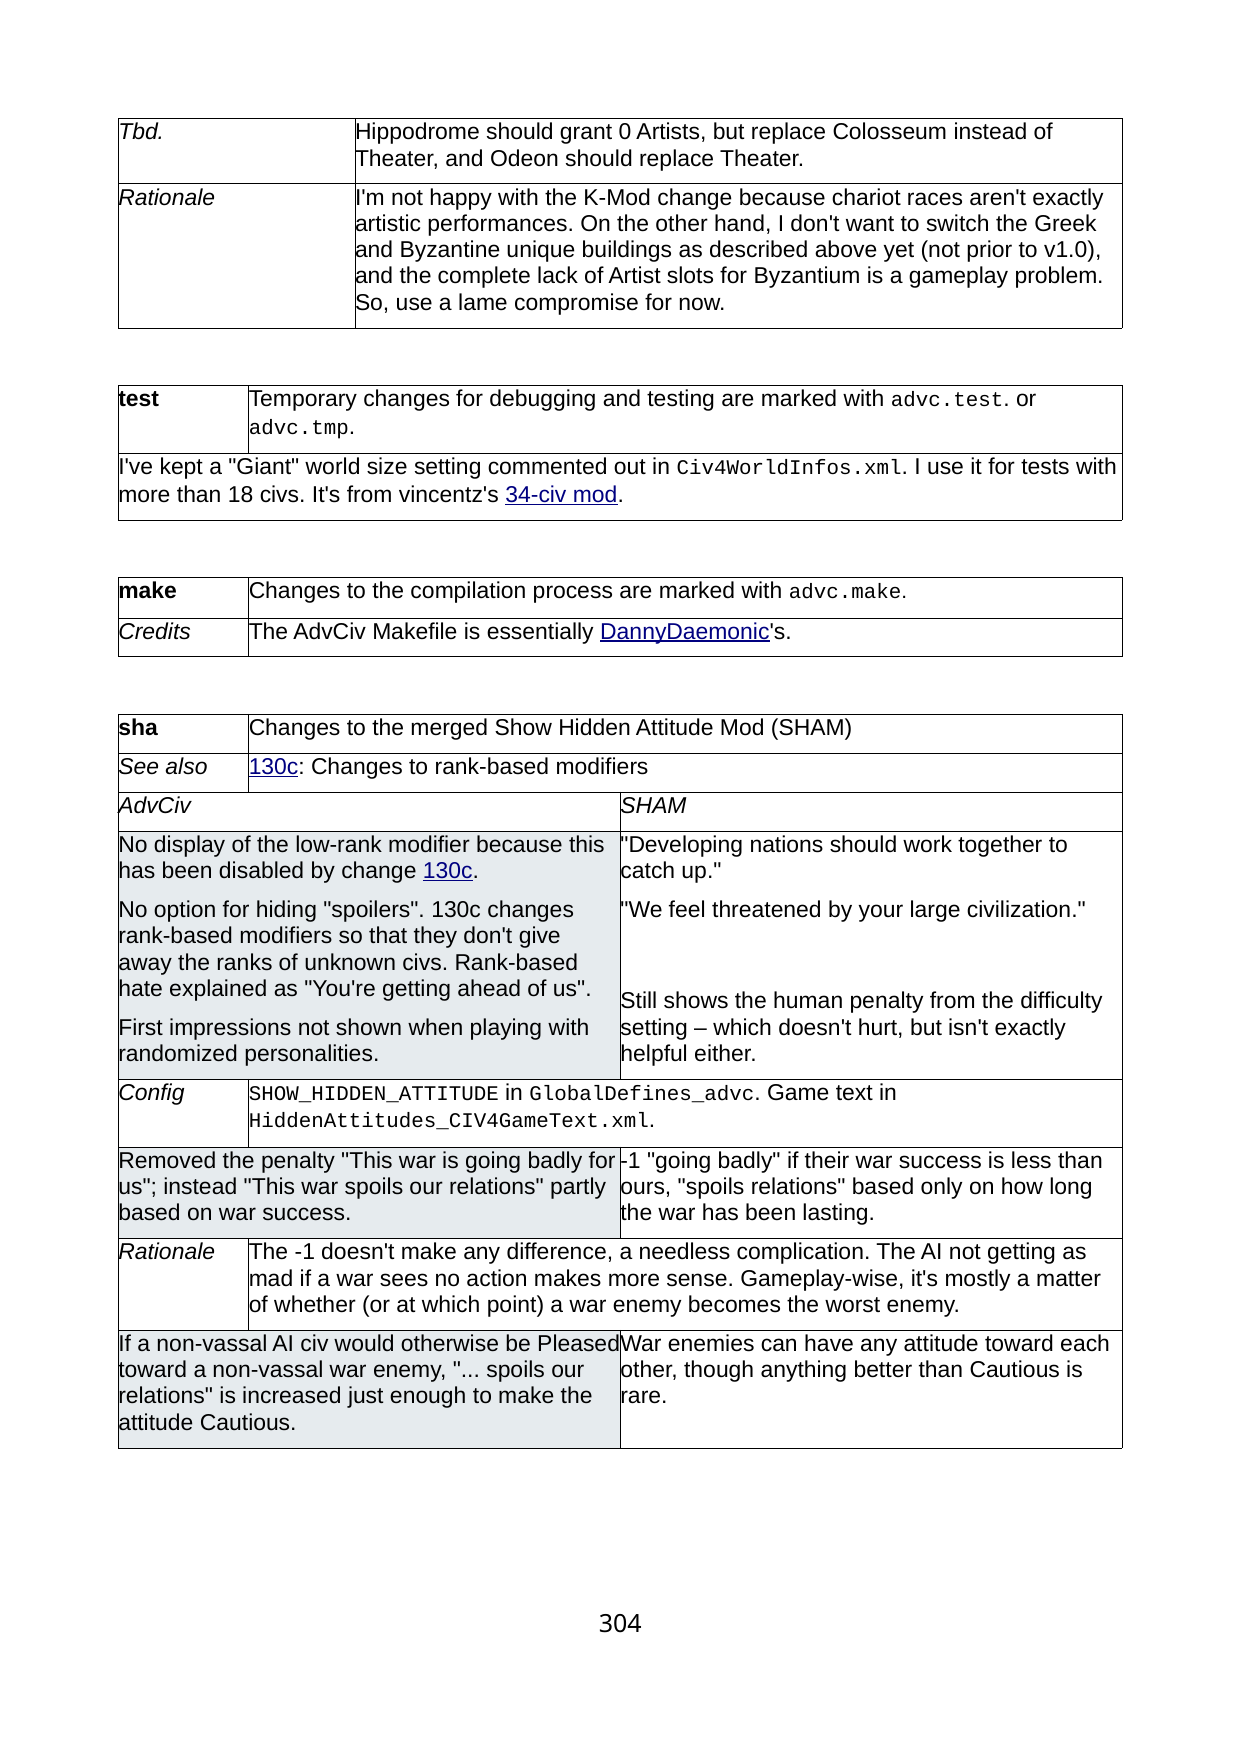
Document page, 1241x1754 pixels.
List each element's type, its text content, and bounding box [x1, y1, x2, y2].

table_cell See also [119, 754, 248, 792]
table_cell Removed the penalty "This war is going badly for us"; instead "This war spoils our relations" partly based on war success. [119, 1148, 620, 1238]
table_cell Hippodrome should grant 0 Artists, but replace Colosseum instead of Theater, and Odeon should replace Theater. [356, 119, 1122, 183]
table_header sha [119, 715, 248, 753]
table_cell I've kept a "Giant" world size setting commented out in Civ4WorldInfos.xml. I use it for tests with more than 18 civs. It's from vincentz's 34-civ mod. [119, 454, 1122, 520]
table_cell War enemies can have any attitude toward each other, though anything better than Cautious is rare. [621, 1331, 1122, 1448]
table_cell SHAM [621, 793, 1122, 831]
table_header Temporary changes for debugging and testing are marked with advc.test. or advc.tmp. [249, 386, 1122, 453]
table_cell SHOW_HIDDEN_ATTITUDE in GlobalDefines_advc. Game text in HiddenAttitudes_CIV4GameText.xml. [249, 1080, 1122, 1147]
table_cell Config [119, 1080, 248, 1147]
table_cell The AdvCiv Makefile is essentially DannyDaemonic's. [249, 619, 1122, 656]
table_header make [119, 578, 248, 617]
table_cell If a non-vassal AI civ would otherwise be Pleased toward a non-vassal war enemy, "... spoils our relations" is increased just enough to make the attitude Cautious. [119, 1331, 620, 1448]
table_cell AdvCiv [119, 793, 620, 831]
table_header Changes to the merged Show Hidden Attitude Mod (SHAM) [249, 715, 1122, 753]
table_header Changes to the compilation process are marked with advc.make. [249, 578, 1122, 617]
table_header test [119, 386, 248, 453]
table_cell Tbd. [119, 119, 355, 183]
table_cell 130c: Changes to rank-based modifiers [249, 754, 1122, 792]
table_cell I'm not happy with the K-Mod change because chariot races aren't exactly artistic performances. On the other hand, I don't want to switch the Greek and Byzantine unique buildings as described above yet (not prior to v1.0), and the complete lack of Artist slots for Byzantium is a gameplay problem. So, use a lame compromise for now. [356, 184, 1122, 328]
table_cell Rationale [119, 1239, 248, 1330]
table_cell -1 "going badly" if their war success is less than ours, "spoils relations" based only on how long the war has been lasting. [621, 1148, 1122, 1238]
table_cell "Developing nations should work together to catch up." "We feel threatened by your large civilization." Still shows the human penalty from the difficulty setting – which doesn't hurt, but isn't exactly helpful either. [621, 832, 1122, 1079]
table_cell Rationale [119, 184, 355, 328]
table_cell The -1 doesn't make any difference, a needless complication. The AI not getting as mad if a war sees no action makes more sense. Gameplay-wise, it's mostly a matter of whether (or at which point) a war enemy becomes the worst enemy. [249, 1239, 1122, 1330]
table_cell No display of the low-rank modifier because this has been disabled by change 130c. No option for hiding "spoilers". 130c changes rank-based modifiers so that they don't give away the ranks of unknown civs. Rank-based hate explained as "You're getting ahead of us". First impressions not shown when playing with randomized personalities. [119, 832, 620, 1079]
table_cell Credits [119, 619, 248, 656]
